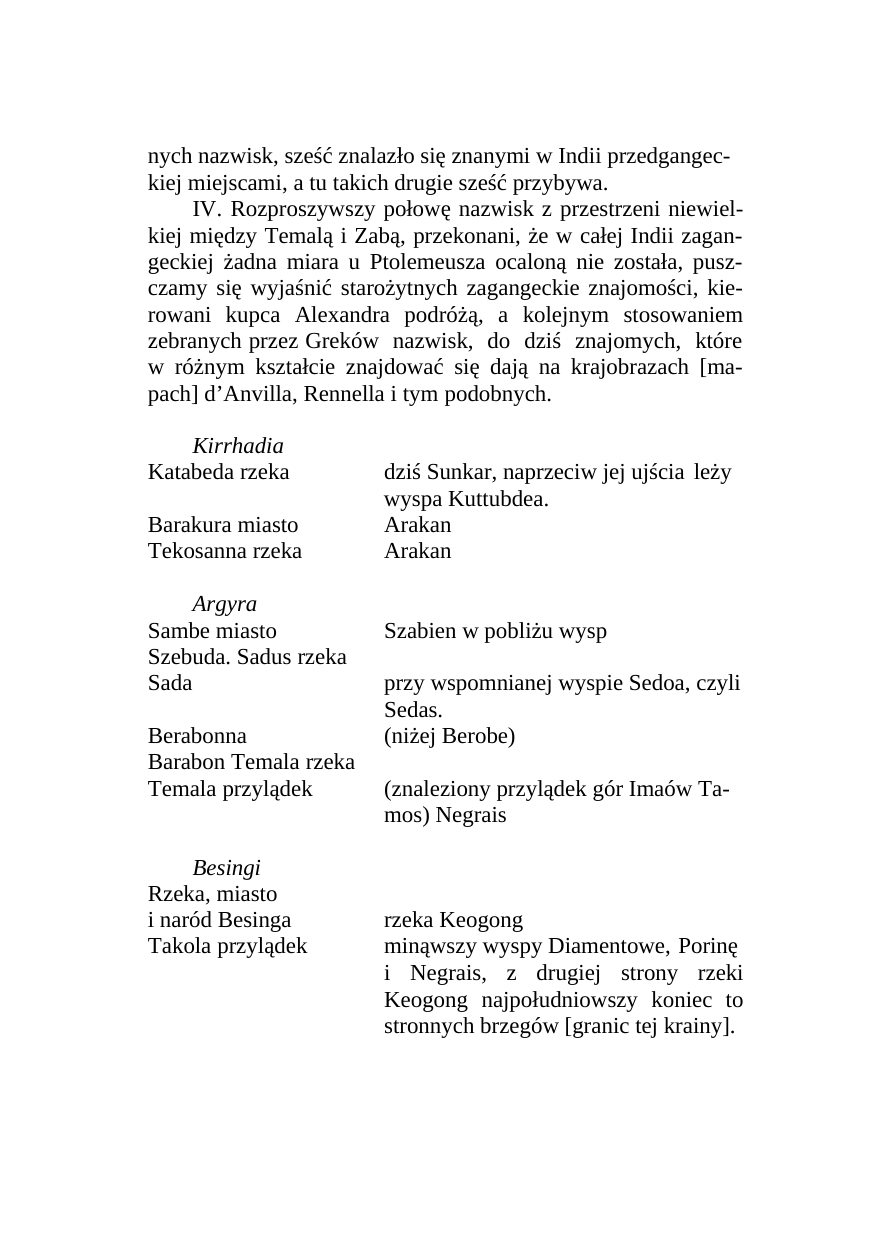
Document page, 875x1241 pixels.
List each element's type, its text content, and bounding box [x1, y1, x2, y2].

text i Negrais, z drugiej strony rzeki Keogong najpołudniowszy koniec to stronnych brzegów [granic tej krainy]. [384, 959, 744, 1038]
list Rozproszywszy połowę nazwisk z przestrzeni niewiel- kiej między Temalą i Zabą, przekonani, że w całej Indii zagan- geckiej żadna miara u Ptolemeusza ocaloną nie została, pusz- czamy się wyjaśnić starożytnych zagangeckie znajomości, kie- rowani kupca Alexandra podróżą, a kolejnym stosowaniem zebranych przez Greków nazwisk, do dziś znajomych, które w różnym kształcie znajdować się dają na krajobrazach [ma- pach] d’Anvilla, Rennella i tym podobnych. [148, 195, 744, 406]
text Rzeka, miasto [148, 880, 868, 906]
text Barakura miasto Arakan [148, 512, 868, 538]
text Argyra [192, 590, 868, 617]
text Katabeda rzeka dziś Sunkar, naprzeciw jej ujścia leży [148, 459, 868, 485]
text i naród Besinga rzeka Keogong [148, 907, 868, 933]
text nych nazwisk, sześć znalazło się znanymi w Indii przedgangec- kiej miejscami, a tu takich drugie sześć przybywa. [148, 142, 744, 195]
text Tekosanna rzeka Arakan [148, 538, 868, 564]
text wyspa Kuttubdea. [167, 485, 765, 511]
text Takola przylądek minąwszy wyspy Diamentowe, Porinę [148, 933, 868, 959]
text Kirrhadia [192, 432, 868, 459]
text Berabonna (niżej Berobe) Barabon Temala rzeka [148, 722, 599, 775]
text Sada przy wspomnianej wyspie Sedoa, czyli Sedas. [148, 669, 744, 722]
text Sambe miasto Szabien w pobliżu wysp Szebuda. Sadus rzeka [148, 617, 696, 669]
text Besingi [192, 854, 868, 880]
text Temala przylądek (znaleziony przylądek gór Imaów Ta- mos) Negrais [148, 775, 742, 828]
